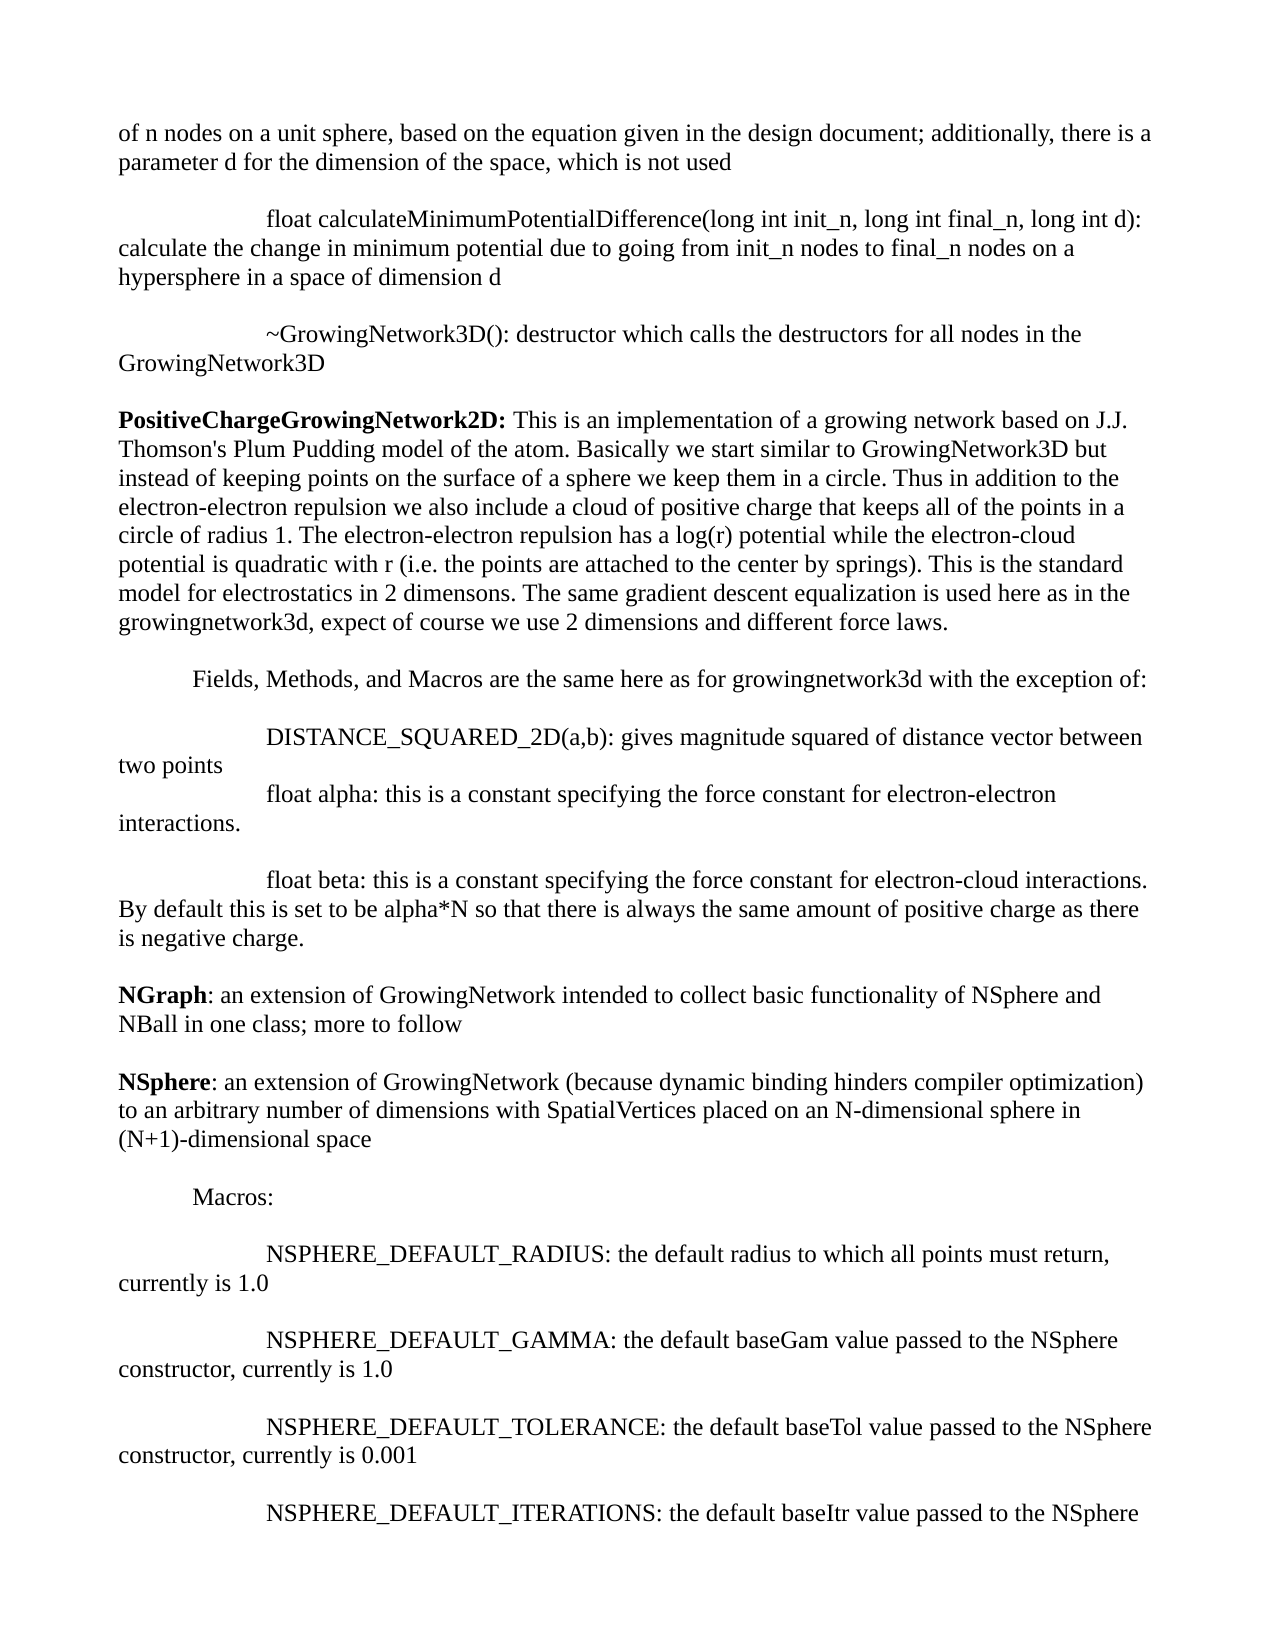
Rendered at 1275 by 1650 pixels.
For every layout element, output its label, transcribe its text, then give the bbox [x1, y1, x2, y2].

text NSPHERE_DEFAULT_ITERATIONS: the default baseItr value passed to the NSphere [118, 1498, 1157, 1527]
text PositiveChargeGrowingNetwork2D: This is an implementation of a growing network based on J.J. Thomson's Plum Pudding model of the atom. Basically we start similar to GrowingNetwork3D but instead of keeping points on the surface of a sphere we keep them in a circle. Thus in addition to the electron-electron repulsion we also include a cloud of positive charge that keeps all of the points in a circle of radius 1. The electron-electron repulsion has a log(r) potential while the electron-cloud potential is quadratic with r (i.e. the points are attached to the center by springs). This is the standard model for electrostatics in 2 dimensons. The same gradient descent equalization is used here as in the growingnetwork3d, expect of course we use 2 dimensions and different force laws. [118, 406, 1157, 636]
text of n nodes on a unit sphere, based on the equation given in the design document; additionally, there is a parameter d for the dimension of the space, which is not used [118, 118, 1157, 176]
text Fields, Methods, and Macros are the same here as for growingnetwork3d with the exception of: [118, 664, 1157, 693]
text float beta: this is a constant specifying the force constant for electron-cloud interactions. By default this is set to be alpha*N so that there is always the same amount of positive charge as there is negative charge. [118, 866, 1157, 952]
text NSPHERE_DEFAULT_TOLERANCE: the default baseTol value passed to the NSphere constructor, currently is 0.001 [118, 1412, 1157, 1469]
text float calculateMinimumPotentialDifference(long int init_n, long int final_n, long int d): calculate the change in minimum potential due to going from init_n nodes to final_n nodes on a hypersphere in a space of dimension d [118, 204, 1157, 291]
text NSPHERE_DEFAULT_GAMMA: the default baseGam value passed to the NSphere constructor, currently is 1.0 [118, 1326, 1157, 1383]
text ~GrowingNetwork3D(): destructor which calls the destructors for all nodes in the GrowingNetwork3D [118, 319, 1157, 377]
text DISTANCE_SQUARED_2D(a,b): gives magnitude squared of distance vector between two points [118, 722, 1157, 779]
text float alpha: this is a constant specifying the force constant for electron-electron interactions. [118, 779, 1157, 837]
text NGraph: an extension of GrowingNetwork intended to collect basic functionality of NSphere and NBall in one class; more to follow [118, 981, 1157, 1038]
text Macros: [118, 1182, 1157, 1211]
text NSphere: an extension of GrowingNetwork (because dynamic binding hinders compiler optimization) to an arbitrary number of dimensions with SpatialVertices placed on an N-dimensional sphere in (N+1)-dimensional space [118, 1067, 1157, 1153]
text NSPHERE_DEFAULT_RADIUS: the default radius to which all points must return, currently is 1.0 [118, 1239, 1157, 1297]
